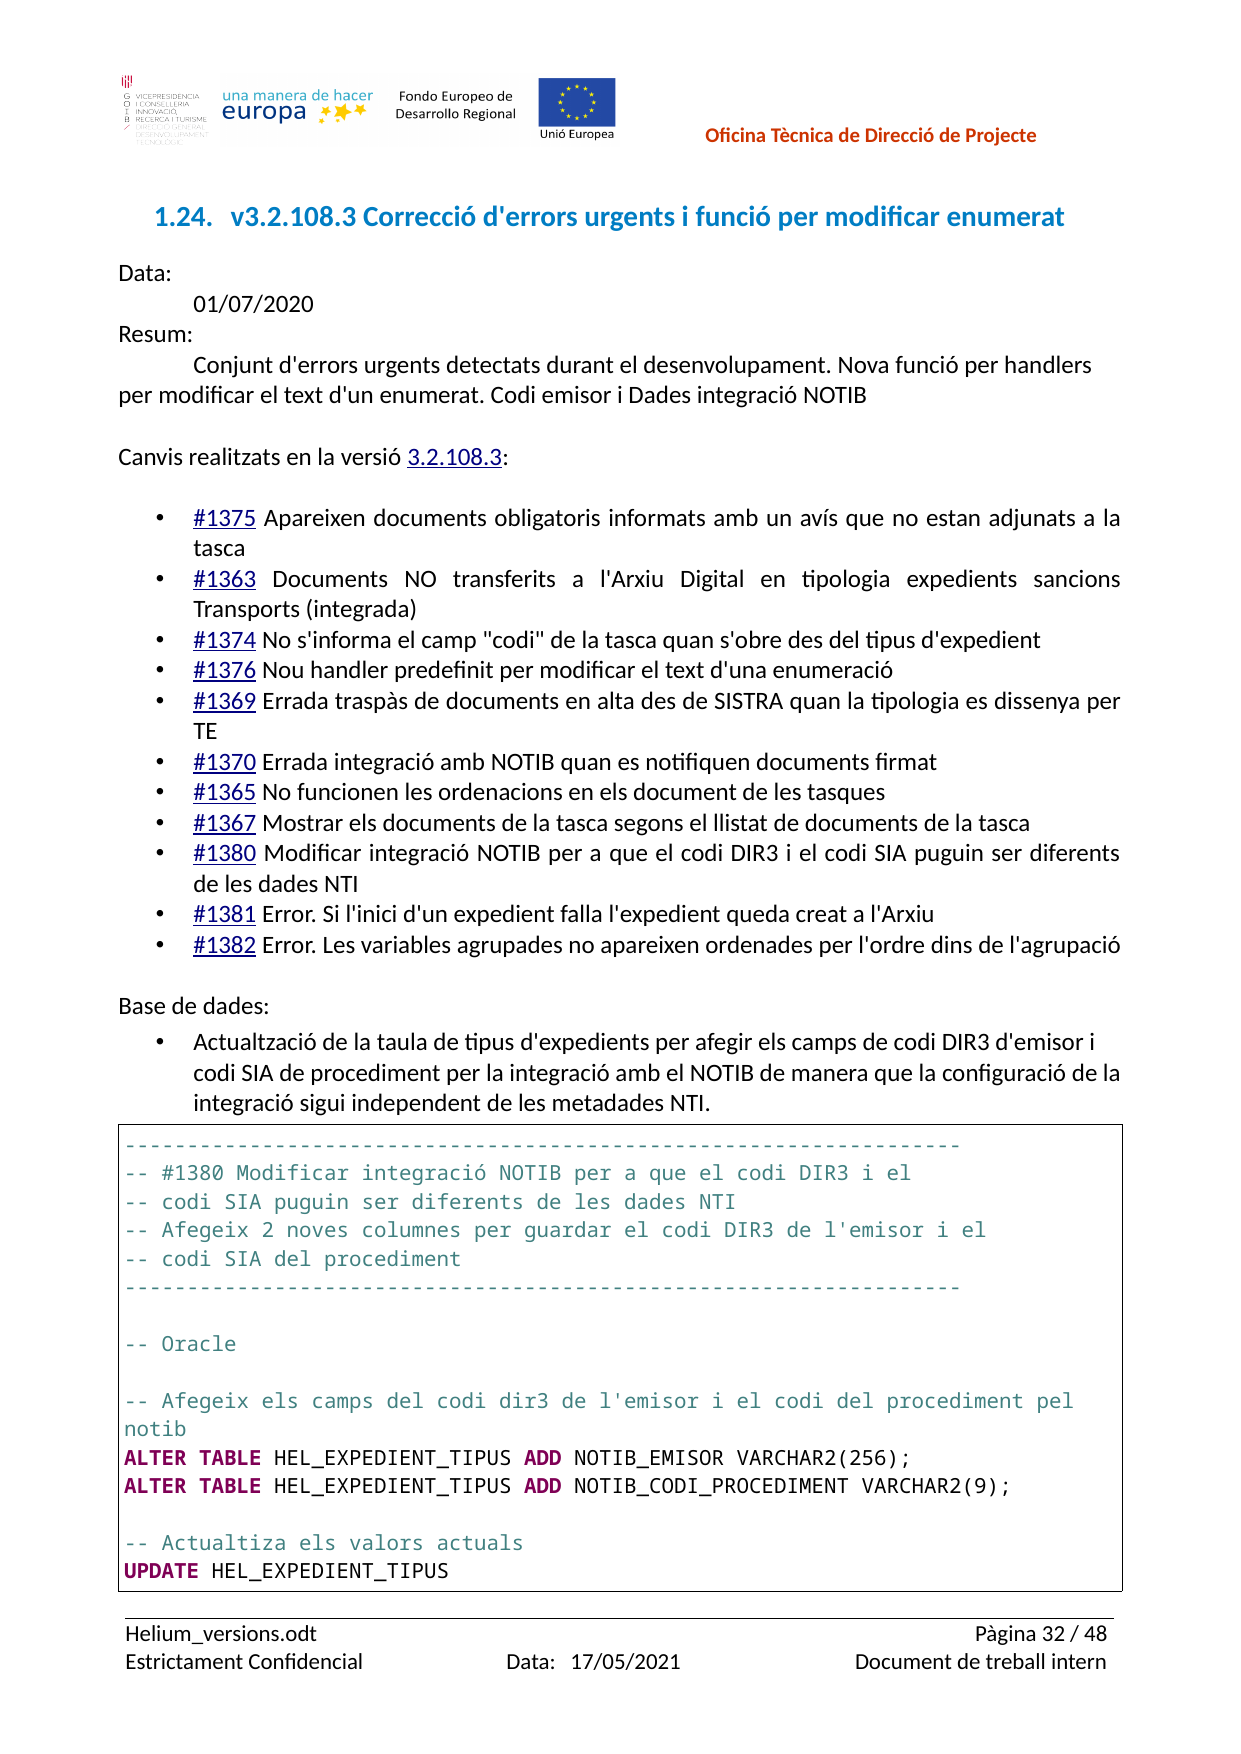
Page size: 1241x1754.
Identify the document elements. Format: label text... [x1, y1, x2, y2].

text Data: [118, 258, 1122, 288]
text Canvis realitzats en la versió 3.2.108.3: [118, 441, 1122, 471]
text Conjunt d'errors urgents detectats durant el desenvolupament. Nova funció per handlers per modificar el text d'un enumerat. Codi emisor i Dades integració NOTIB [118, 349, 1122, 410]
subtitle v3.2.108.3 Correcció d'errors urgents i funció per modificar enumerat [153, 198, 1122, 234]
list #1367 Mostrar els documents de la tasca segons el llistat de documents de la tasca [156, 807, 1122, 837]
list #1369 Errada traspàs de documents en alta des de SISTRA quan la tipologia es dissenya per TE [156, 685, 1122, 746]
list #1365 No funcionen les ordenacions en els document de les tasques [156, 776, 1122, 807]
list Actualtzació de la taula de tipus d'expedients per afegir els camps de codi DIR3 d'emisor i codi SIA de procediment per la integració amb el NOTIB de manera que la configuració de la integració sigui independent de les metadades NTI. [156, 1027, 1122, 1118]
list #1376 Nou handler predefinit per modificar el text d'una enumeració [156, 654, 1122, 685]
text Resum: [118, 319, 1122, 349]
list #1363 Documents NO transferits a l'Arxiu Digital en tipologia expedients sancions Transports (integrada) [156, 563, 1122, 624]
list #1370 Errada integració amb NOTIB quan es notifiquen documents firmat [156, 746, 1122, 776]
table_header ------------------------------------------------------------------- -- #1380 Modificar integració NOTIB per a que el codi DIR3 i el -- codi SIA puguin ser diferents de les dades NTI -- Afegeix 2 noves columnes per guardar el codi DIR3 de l'emisor i el -- codi SIA del procediment ------------------------------------------------------------------- -- Oracle -- Afegeix els camps del codi dir3 de l'emisor i el codi del procediment pel notib ALTER TABLE HEL_EXPEDIENT_TIPUS ADD NOTIB_EMISOR VARCHAR2(256); ALTER TABLE HEL_EXPEDIENT_TIPUS ADD NOTIB_CODI_PROCEDIMENT VARCHAR2(9); -- Actualtiza els valors actuals UPDATE HEL_EXPEDIENT_TIPUS [119, 1125, 1122, 1591]
list #1381 Error. Si l'inici d'un expedient falla l'expedient queda creat a l'Arxiu [156, 898, 1122, 929]
list #1380 Modificar integració NOTIB per a que el codi DIR3 i el codi SIA puguin ser diferents de les dades NTI [156, 837, 1122, 898]
text 01/07/2020 [118, 288, 1122, 319]
list #1382 Error. Les variables agrupades no apareixen ordenades per l'ordre dins de l'agrupació [156, 929, 1122, 959]
list #1375 Apareixen documents obligatoris informats amb un avís que no estan adjunats a la tasca [156, 502, 1122, 563]
text Base de dades: [118, 990, 1122, 1021]
list #1374 No s'informa el camp "codi" de la tasca quan s'obre des del tipus d'expedient [156, 624, 1122, 654]
picture [219, 73, 621, 147]
picture [118, 73, 213, 147]
